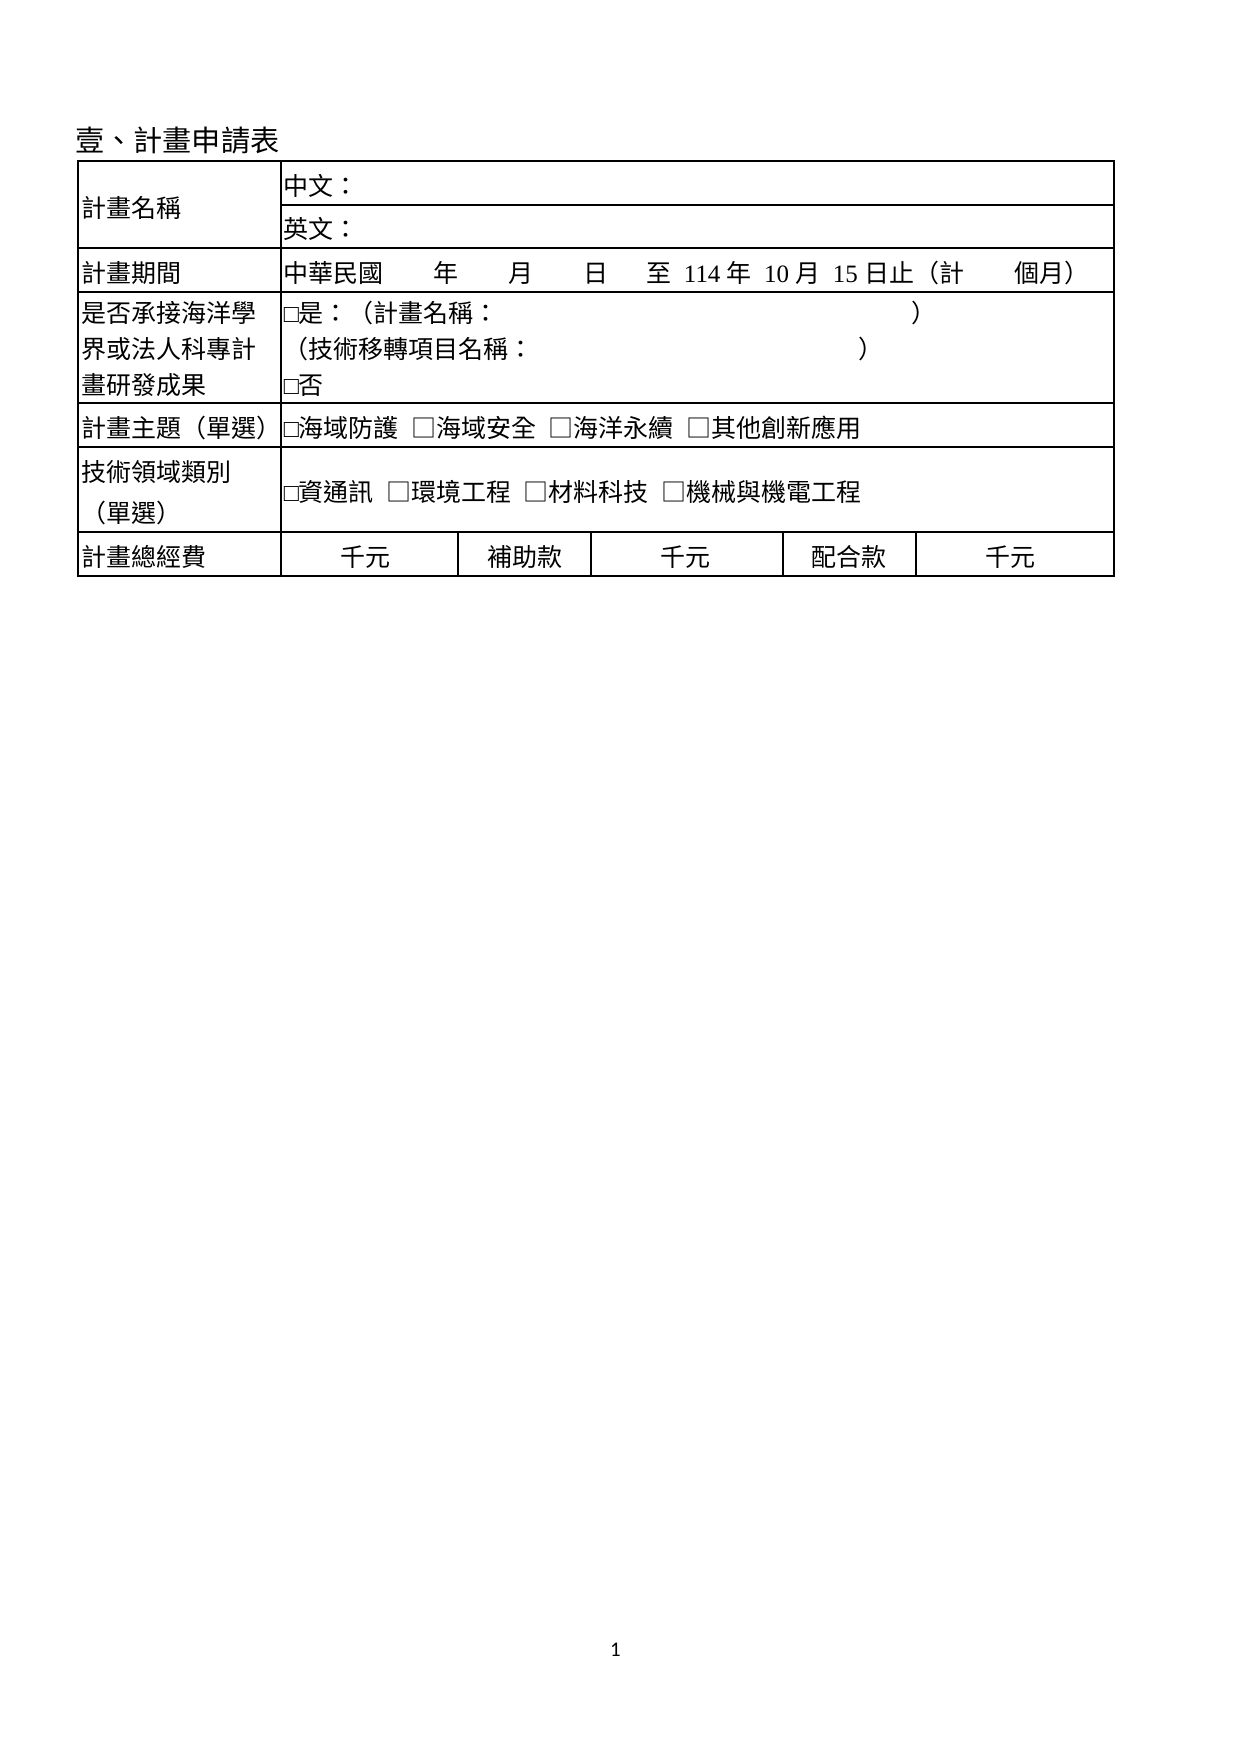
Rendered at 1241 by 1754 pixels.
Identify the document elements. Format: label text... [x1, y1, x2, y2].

table_cell 千元 [592, 533, 782, 575]
table_cell 中華民國 年 月 日 至 114 年 10 月 15 日止（計 個月） [282, 249, 1113, 291]
table_header 計畫名稱 [79, 162, 280, 247]
table_cell 千元 [917, 533, 1113, 575]
table_cell 計畫期間 [79, 249, 280, 291]
text 壹、計畫申請表 [75, 118, 1165, 160]
table_cell 補助款 [459, 533, 590, 575]
table_cell □資通訊 □環境工程 □材料科技 □機械與機電工程 [282, 448, 1113, 531]
table_header 中文： [282, 162, 1113, 203]
table_cell 是否承接海洋學界或法人科專計畫研發成果 [79, 293, 280, 402]
table_cell 英文： [282, 206, 1113, 247]
table_cell □是：（計畫名稱： ） （技術移轉項目名稱： ） □否 [282, 293, 1113, 402]
table_cell □海域防護 □海域安全 □海洋永續 □其他創新應用 [282, 404, 1113, 446]
table_cell 千元 [282, 533, 457, 575]
table_cell 技術領域類別（單選） [79, 448, 280, 531]
table_cell 計畫總經費 [79, 533, 280, 575]
table_cell 計畫主題（單選） [79, 404, 280, 446]
table_cell 配合款 [784, 533, 915, 575]
